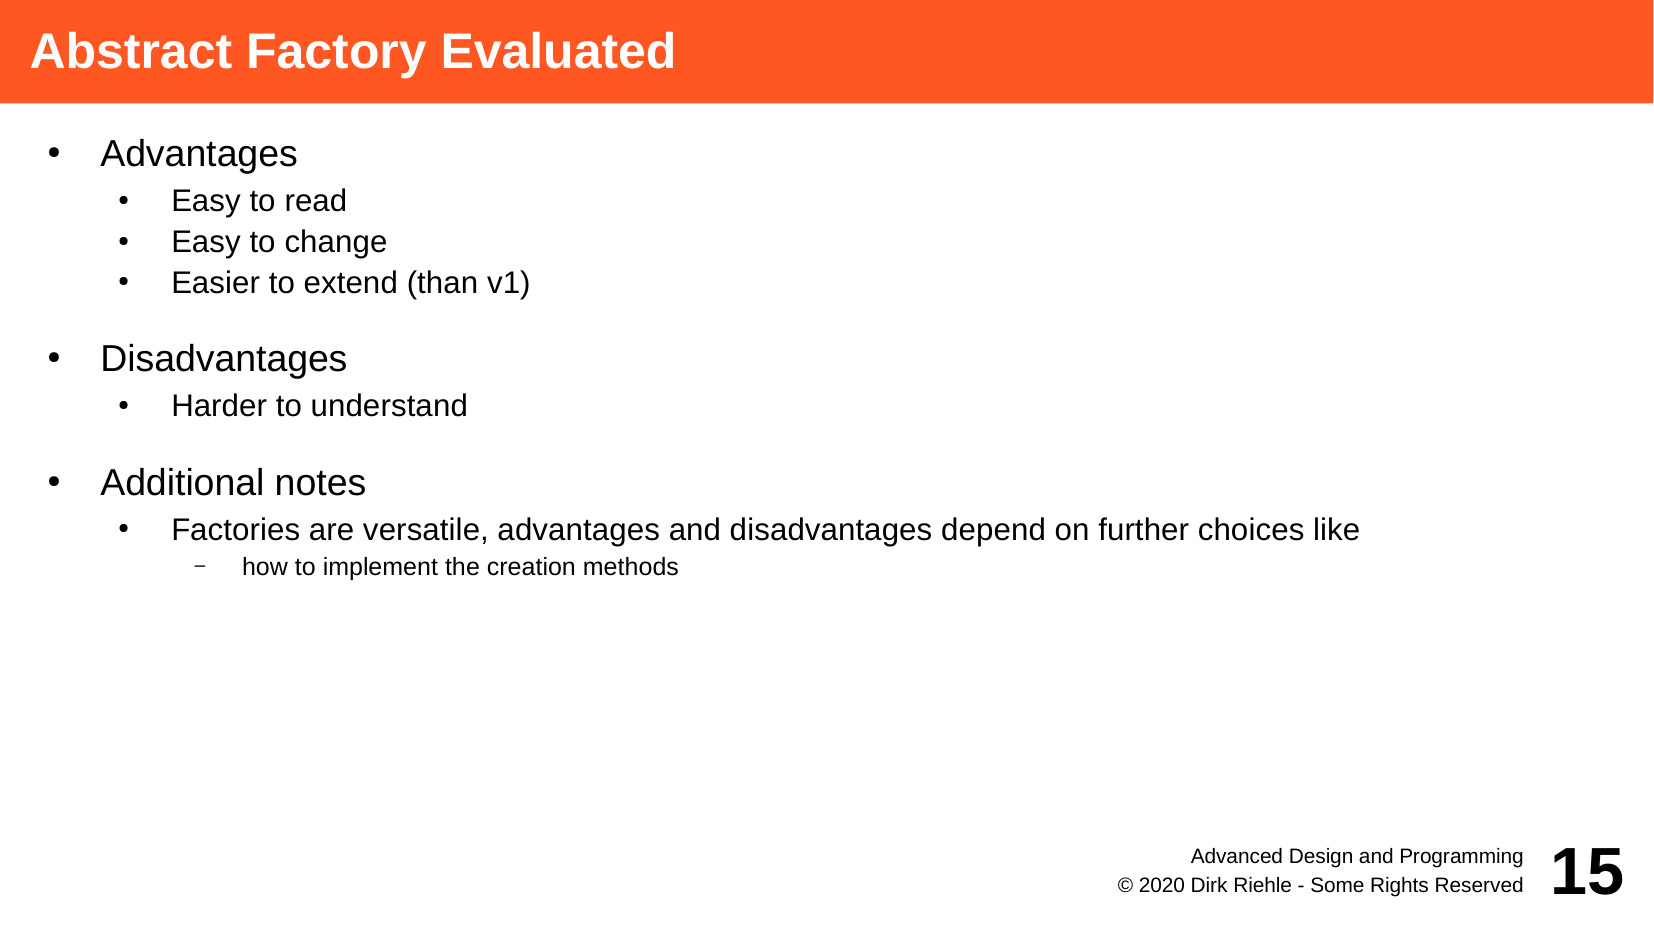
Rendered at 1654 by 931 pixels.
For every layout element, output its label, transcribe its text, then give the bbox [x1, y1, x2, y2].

title Abstract Factory Evaluated [0, 0, 1654, 104]
list Advantages Easy to read Easy to change Easier to extend (than v1) Disadvantages Harder to understand Additional notes Factories are versatile, advantages and disadvantages depend on further choices like how to implement the creation methods [29, 132, 1625, 813]
